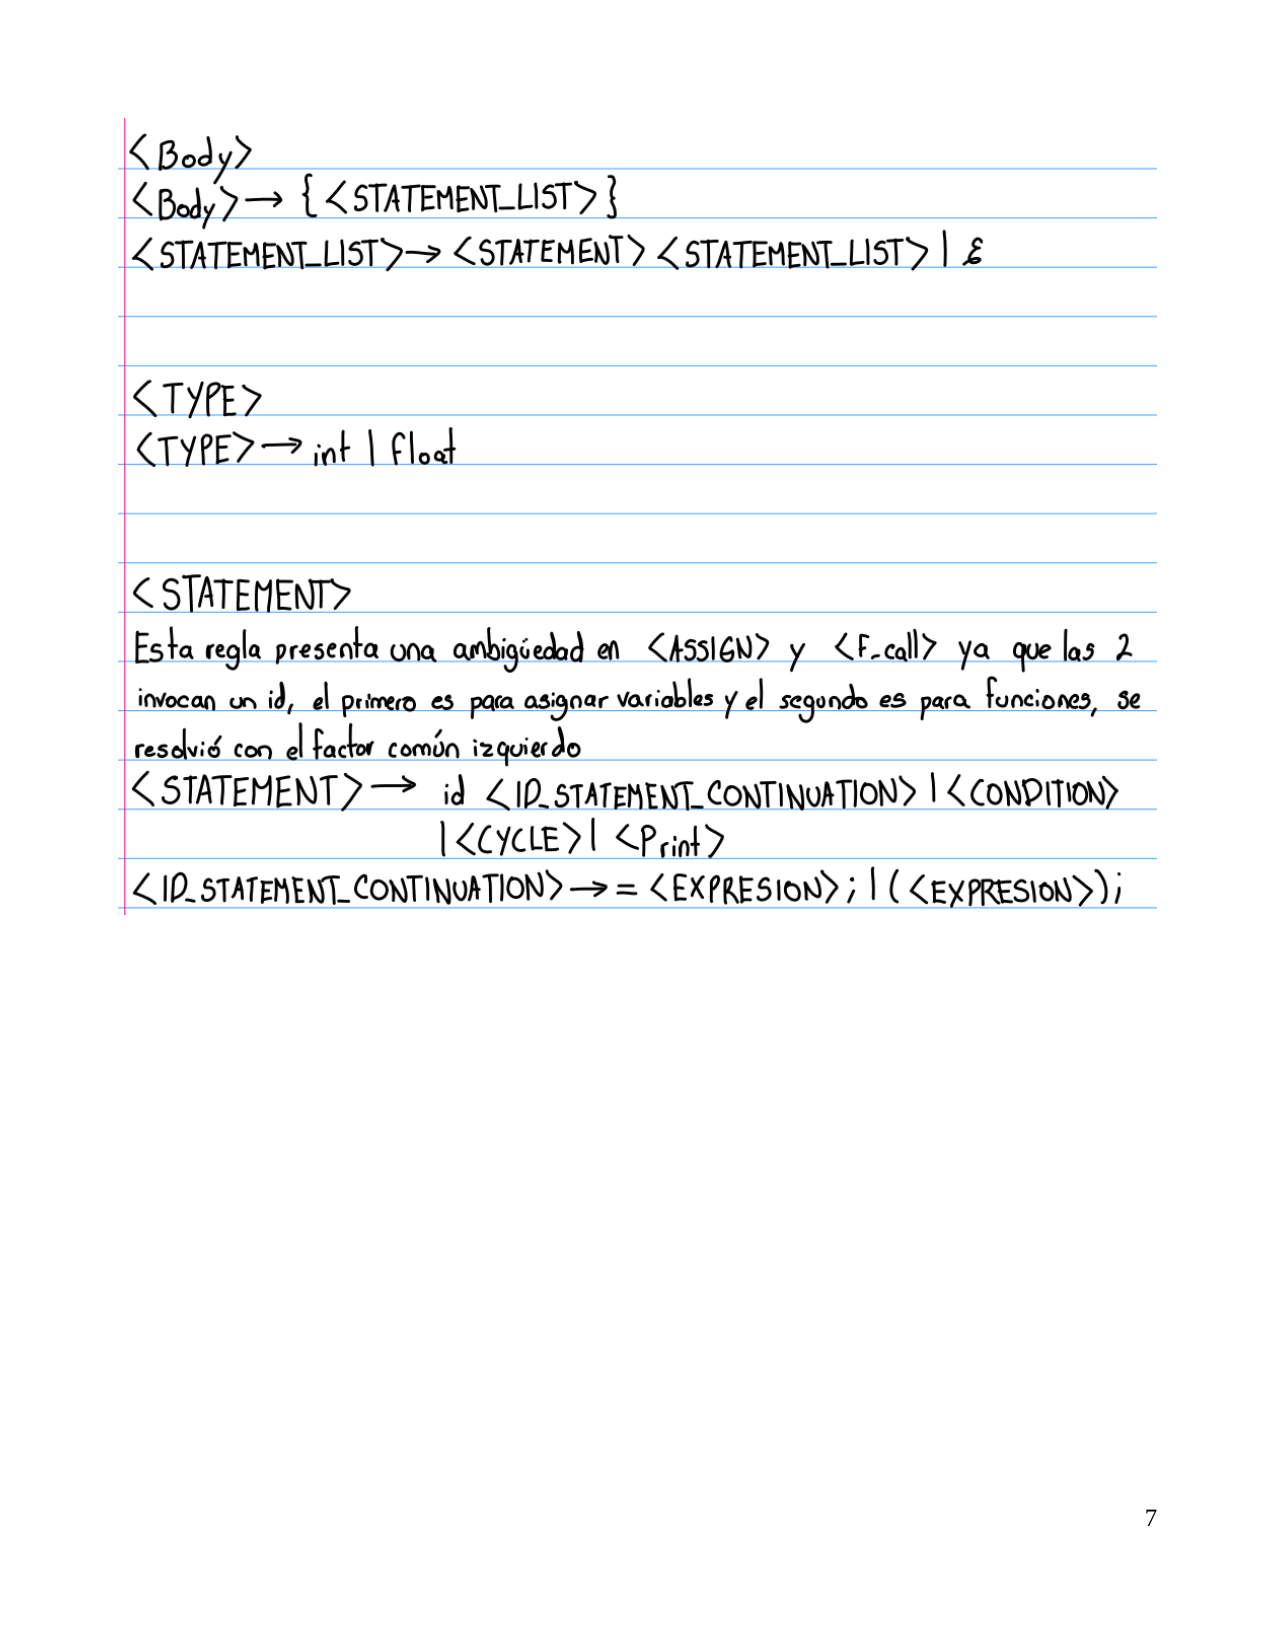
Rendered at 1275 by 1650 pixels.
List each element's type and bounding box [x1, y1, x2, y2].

picture [118, 118, 1157, 915]
